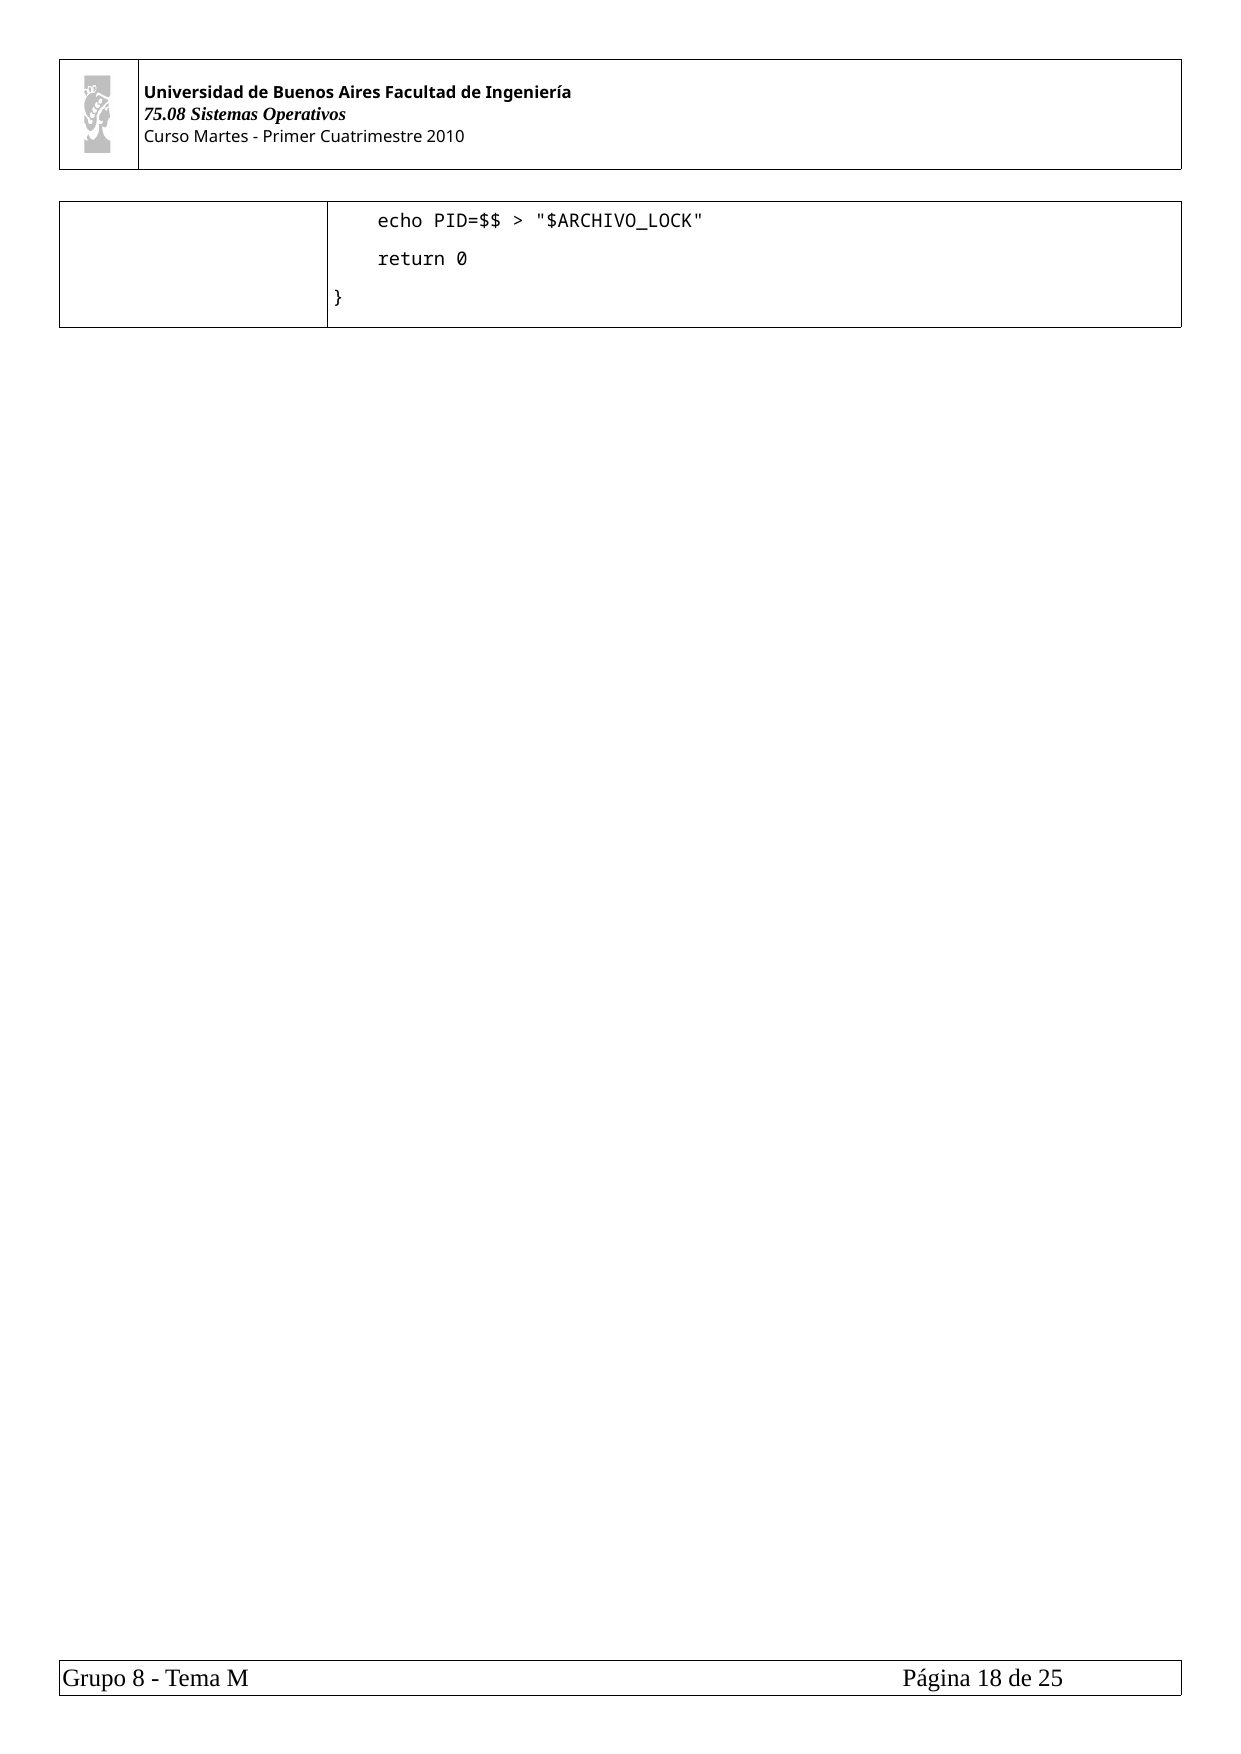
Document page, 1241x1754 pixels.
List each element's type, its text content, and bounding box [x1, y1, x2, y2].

table_cell [60, 202, 327, 327]
table_cell echo PID=$$ > "$ARCHIVO_LOCK" return 0 } [328, 202, 1181, 327]
picture [83, 73, 114, 155]
